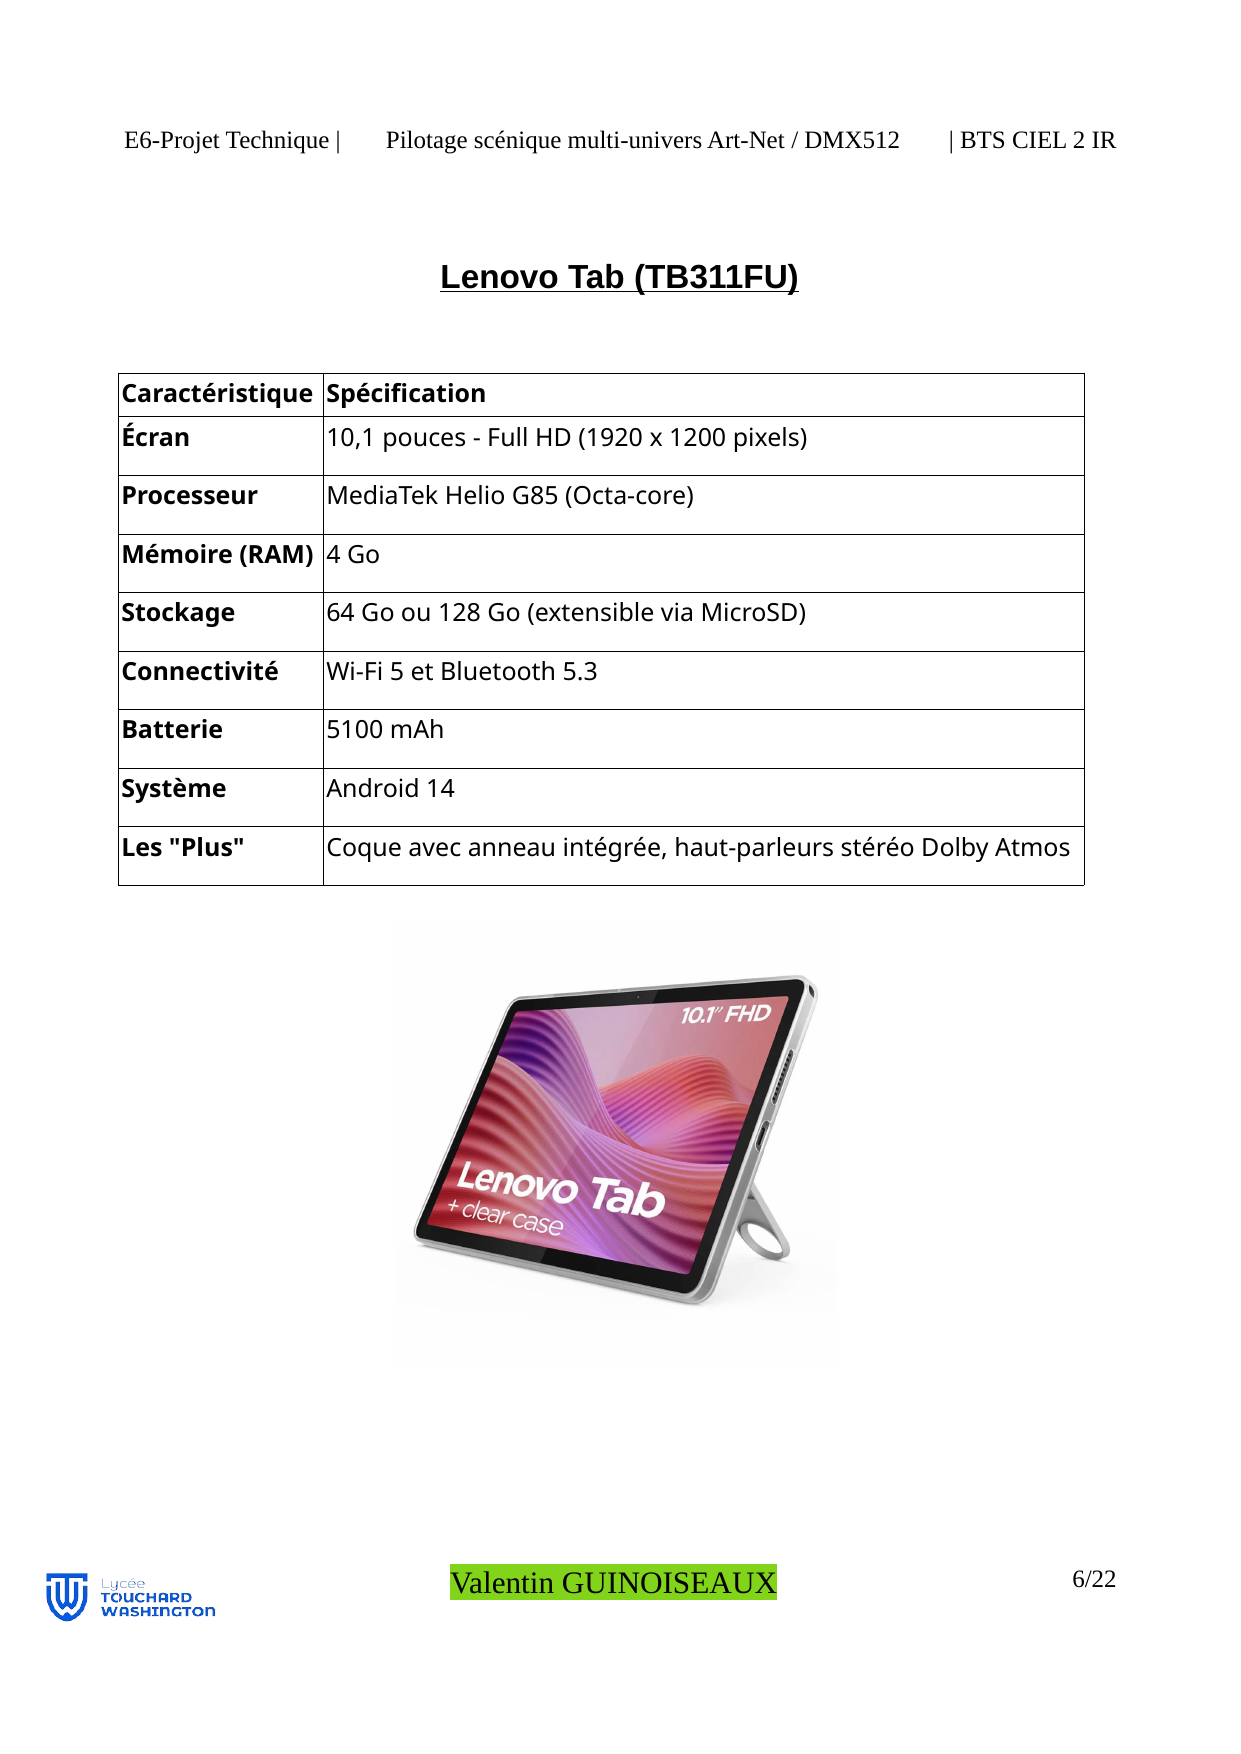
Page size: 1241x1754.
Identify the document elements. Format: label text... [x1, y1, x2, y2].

table_cell Connectivité [119, 652, 323, 709]
subtitle Lenovo Tab (TB311FU) [118, 257, 1121, 296]
table_header Spécification [324, 374, 1084, 416]
table_cell Android 14 [324, 769, 1084, 826]
table_cell Système [119, 769, 323, 826]
table_cell Écran [119, 417, 323, 475]
table_cell Batterie [119, 710, 323, 768]
table_cell Les "Plus" [119, 827, 323, 885]
picture [119, 1559, 256, 1606]
table_cell Mémoire (RAM) [119, 535, 323, 592]
table_cell 64 Go ou 128 Go (extensible via MicroSD) [324, 593, 1084, 651]
picture [6, 1535, 256, 1659]
table_cell 5100 mAh [324, 710, 1084, 768]
table_cell MediaTek Helio G85 (Octa-core) [324, 476, 1084, 533]
picture [389, 919, 842, 1371]
table_cell 10,1 pouces - Full HD (1920 x 1200 pixels) [324, 417, 1084, 475]
table_header Caractéristique [119, 374, 323, 416]
table_cell Stockage [119, 593, 323, 651]
table_cell Processeur [119, 476, 323, 533]
table_cell Wi-Fi 5 et Bluetooth 5.3 [324, 652, 1084, 709]
table_cell 4 Go [324, 535, 1084, 592]
table_cell Coque avec anneau intégrée, haut-parleurs stéréo Dolby Atmos [324, 827, 1084, 885]
